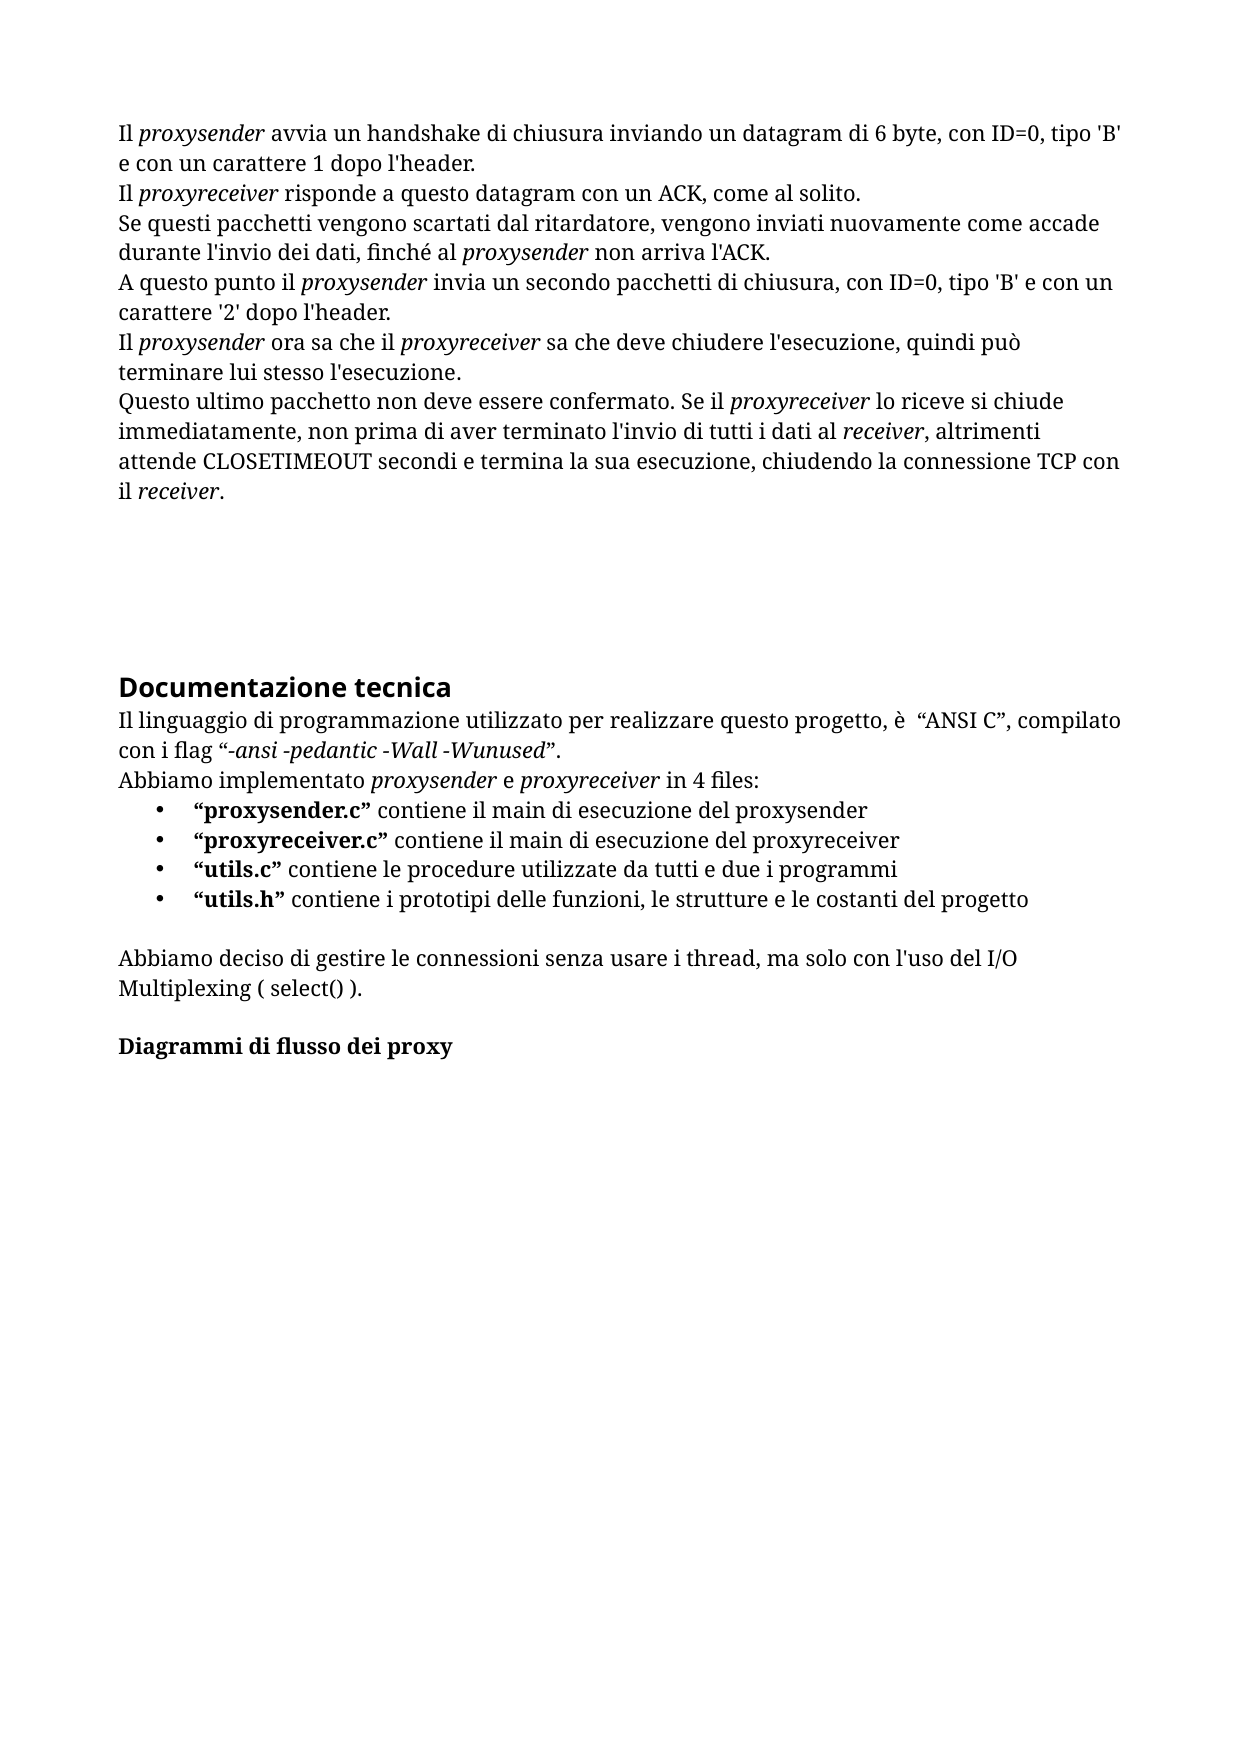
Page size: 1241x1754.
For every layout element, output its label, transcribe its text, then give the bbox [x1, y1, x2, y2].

text A questo punto il proxysender invia un secondo pacchetti di chiusura, con ID=0, tipo 'B' e con un carattere '2' dopo l'header. [118, 267, 1122, 327]
list “proxysender.c” contiene il main di esecuzione del proxysender [156, 795, 1122, 824]
text Diagrammi di flusso dei proxy [118, 1031, 1122, 1061]
list “proxyreceiver.c” contiene il main di esecuzione del proxyreceiver [156, 824, 1122, 854]
text Il proxysender avvia un handshake di chiusura inviando un datagram di 6 byte, con ID=0, tipo 'B' e con un carattere 1 dopo l'header. [118, 118, 1122, 178]
text Abbiamo implementato proxysender e proxyreceiver in 4 files: [118, 765, 1122, 795]
text Il proxyreceiver risponde a questo datagram con un ACK, come al solito. [118, 178, 1122, 207]
text Abbiamo deciso di gestire le connessioni senza usare i thread, ma solo con l'uso del I/O Multiplexing ( select() ). [118, 943, 1122, 1002]
text Questo ultimo pacchetto non deve essere confermato. Se il proxyreceiver lo riceve si chiude immediatamente, non prima di aver terminato l'invio di tutti i dati al receiver, altrimenti attende CLOSETIMEOUT secondi e termina la sua esecuzione, chiudendo la connessione TCP con il receiver. [118, 386, 1122, 505]
list “utils.c” contiene le procedure utilizzate da tutti e due i programmi [156, 854, 1122, 884]
text Il proxysender ora sa che il proxyreceiver sa che deve chiudere l'esecuzione, quindi può terminare lui stesso l'esecuzione. [118, 327, 1122, 386]
list “utils.h” contiene i prototipi delle funzioni, le strutture e le costanti del progetto [156, 884, 1122, 914]
text Documentazione tecnica [118, 668, 1122, 705]
text Se questi pacchetti vengono scartati dal ritardatore, vengono inviati nuovamente come accade durante l'invio dei dati, finché al proxysender non arriva l'ACK. [118, 207, 1122, 267]
text Il linguaggio di programmazione utilizzato per realizzare questo progetto, è “ANSI C”, compilato con i flag “-ansi -pedantic -Wall -Wunused”. [118, 705, 1122, 765]
